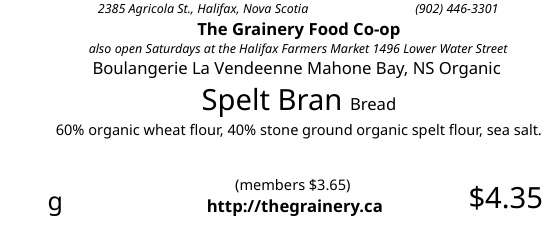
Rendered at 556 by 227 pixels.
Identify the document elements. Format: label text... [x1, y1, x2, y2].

table_cell g [47, 175, 153, 217]
table_cell Boulangerie La Vendeenne Mahone Bay, NS Organic Spelt Bran Bread 60% organic wheat flour, 40% stone ground organic spelt flour, sea salt. [47, 57, 550, 175]
table_cell (members $3.65) http://thegrainery.ca [153, 175, 436, 217]
table_header 2385 Agricola St., Halifax, Nova Scotia (902) 446-3301 The Grainery Food Co-op also open Saturdays at the Halifax Farmers Market 1496 Lower Water Street [47, 0, 550, 57]
table_cell $4.35 [436, 175, 550, 217]
